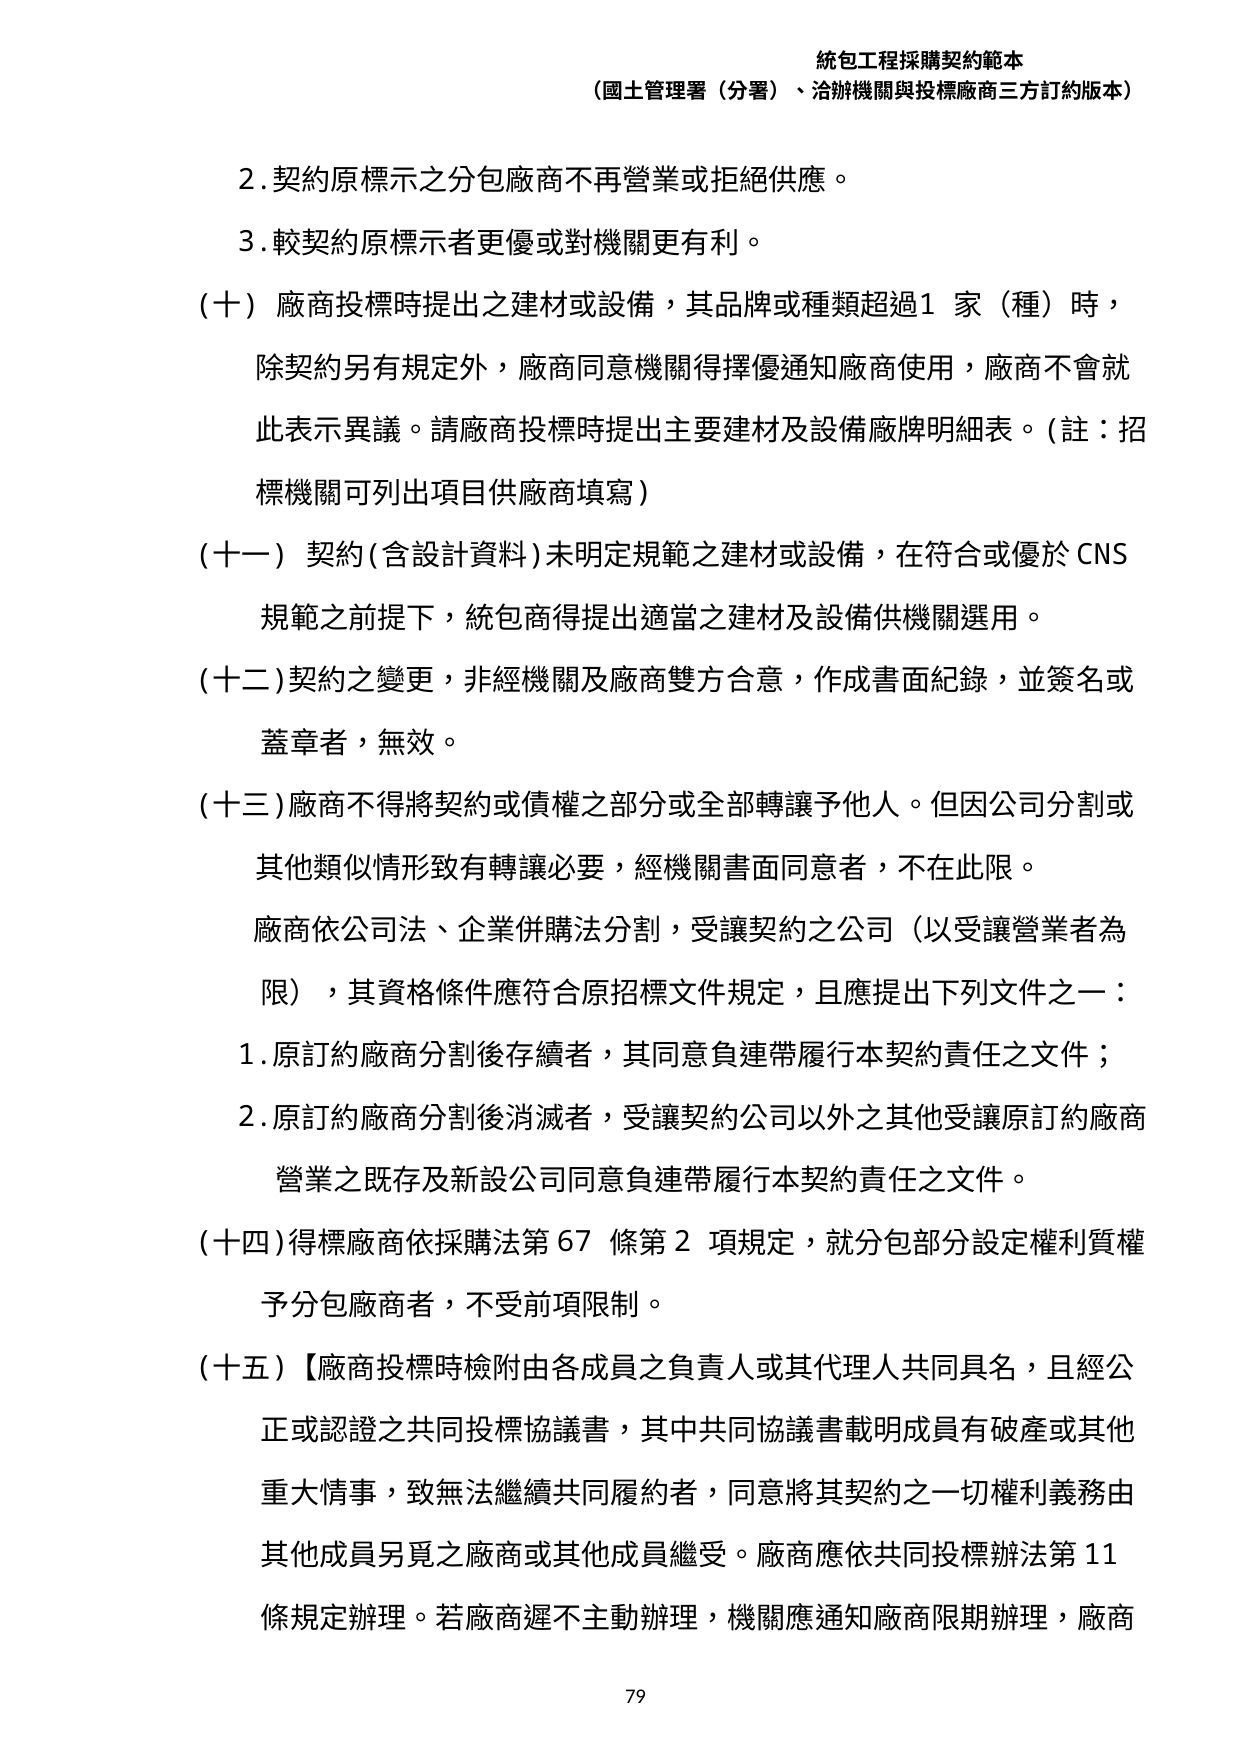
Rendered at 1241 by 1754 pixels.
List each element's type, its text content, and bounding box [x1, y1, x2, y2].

table_cell [154, 1199, 197, 1324]
table_cell [154, 1011, 197, 1074]
table_cell 1.原訂約廠商分割後存續者，其同意負連帶履行本契約責任之文件； [239, 1011, 1167, 1074]
table_cell [197, 1074, 239, 1199]
table_cell [197, 199, 239, 261]
table_cell [197, 136, 239, 199]
table_cell (十一) 契約(含設計資料)未明定規範之建材或設備，在符合或優於CNS 規範之前提下，統包商得提出適當之建材及設備供機關選用。 [197, 511, 1167, 636]
table_cell (十) 廠商投標時提出之建材或設備，其品牌或種類超過1 家（種）時，除契約另有規定外，廠商同意機關得擇優通知廠商使用，廠商不會就此表示異議。請廠商投標時提出主要建材及設備廠牌明細表。(註：招標機關可列出項目供廠商填寫) [197, 261, 1167, 511]
table_cell (十四)得標廠商依採購法第67 條第2 項規定，就分包部分設定權利質權予分包廠商者，不受前項限制。 [197, 1199, 1167, 1324]
table_cell (十二)契約之變更，非經機關及廠商雙方合意，作成書面紀錄，並簽名或蓋章者，無效。 [197, 636, 1167, 761]
table_cell [154, 1324, 197, 1636]
table_cell [154, 261, 197, 511]
table_cell 2.原訂約廠商分割後消滅者，受讓契約公司以外之其他受讓原訂約廠商營業之既存及新設公司同意負連帶履行本契約責任之文件。 [239, 1074, 1167, 1199]
table_cell (十五)【廠商投標時檢附由各成員之負責人或其代理人共同具名，且經公正或認證之共同投標協議書，其中共同協議書載明成員有破產或其他重大情事，致無法繼續共同履約者，同意將其契約之一切權利義務由其他成員另覓之廠商或其他成員繼受。廠商應依共同投標辦法第11 條規定辦理。若廠商遲不主動辦理，機關應通知廠商限期辦理，廠商 [197, 1324, 1167, 1636]
table_cell 3.較契約原標示者更優或對機關更有利。 [239, 199, 1167, 261]
table_cell [154, 636, 197, 761]
table_cell (十三)廠商不得將契約或債權之部分或全部轉讓予他人。但因公司分割或其他類似情形致有轉讓必要，經機關書面同意者，不在此限。 廠商依公司法、企業併購法分割，受讓契約之公司（以受讓營業者為限），其資格條件應符合原招標文件規定，且應提出下列文件之一： [197, 761, 1167, 1011]
table_cell [154, 511, 197, 636]
table_cell [197, 1011, 239, 1074]
table_cell 2.契約原標示之分包廠商不再營業或拒絕供應。 [239, 136, 1167, 199]
table_cell [154, 1074, 197, 1199]
table_cell [154, 136, 197, 199]
table_cell [154, 199, 197, 261]
table_cell [154, 761, 197, 1011]
